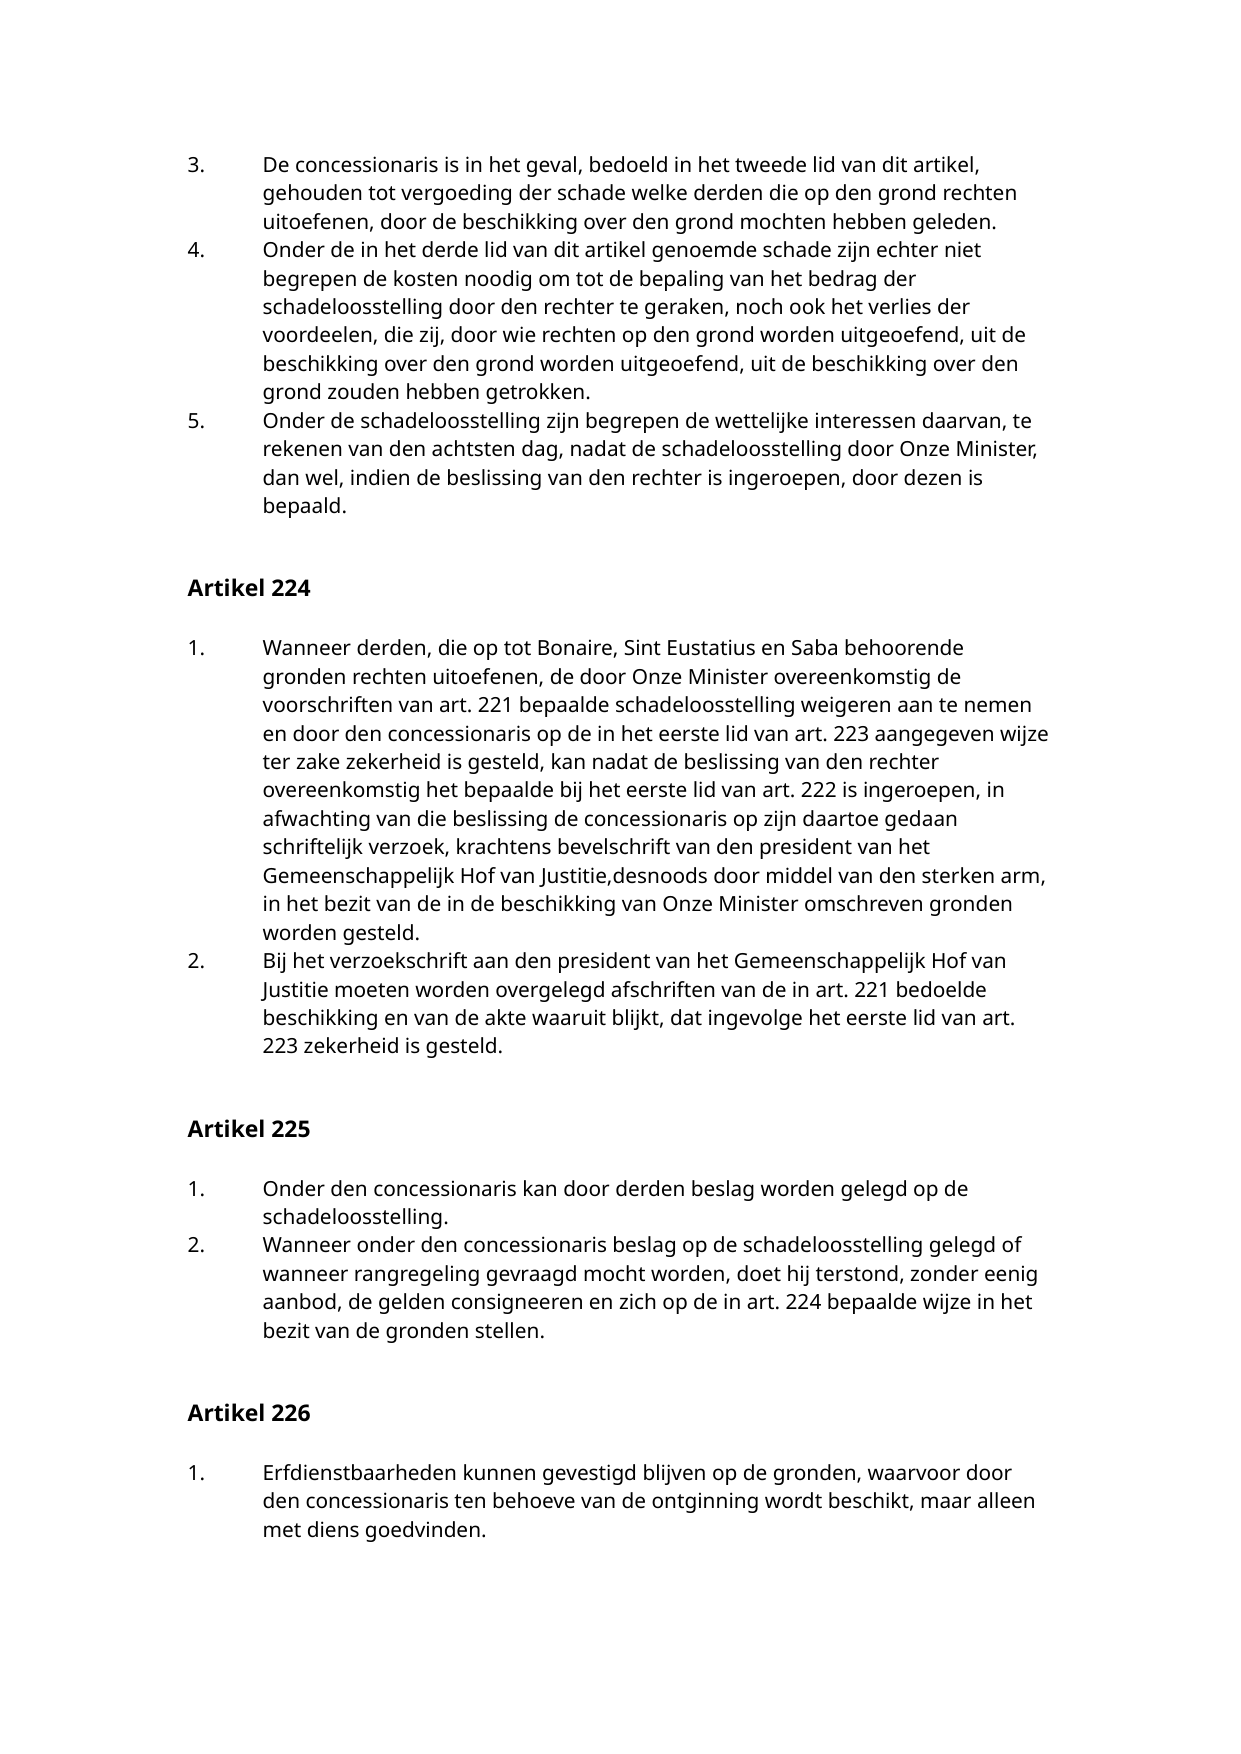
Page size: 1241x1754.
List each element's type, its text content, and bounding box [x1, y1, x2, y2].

list Wanneer onder den concessionaris beslag op de schadeloosstelling gelegd of wanneer rangregeling gevraagd mocht worden, doet hij terstond, zonder eenig aanbod, de gelden consigneeren en zich op de in art. 224 bepaalde wijze in het bezit van de gronden stellen. [187, 1231, 1053, 1344]
list Onder de schadeloosstelling zijn begrepen de wettelijke interessen daarvan, te rekenen van den achtsten dag, nadat de schadeloosstelling door Onze Minister, dan wel, indien de beslissing van den rechter is ingeroepen, door dezen is bepaald. [187, 406, 1053, 520]
list Erfdienstbaarheden kunnen gevestigd blijven op de gronden, waarvoor door den concessionaris ten behoeve van de ontginning wordt beschikt, maar alleen met diens goedvinden. [187, 1458, 1053, 1543]
list Onder den concessionaris kan door derden beslag worden gelegd op de schadeloosstelling. [187, 1174, 1053, 1231]
subtitle Artikel 224 [187, 572, 1053, 603]
list Onder de in het derde lid van dit artikel genoemde schade zijn echter niet begrepen de kosten noodig om tot de bepaling van het bedrag der schadeloosstelling door den rechter te geraken, noch ook het verlies der voordeelen, die zij, door wie rechten op den grond worden uitgeoefend, uit de beschikking over den grond worden uitgeoefend, uit de beschikking over den grond zouden hebben getrokken. [187, 235, 1053, 406]
list Wanneer derden, die op tot Bonaire, Sint Eustatius en Saba behoorende gronden rechten uitoefenen, de door Onze Minister overeenkomstig de voorschriften van art. 221 bepaalde schadeloosstelling weigeren aan te nemen en door den concessionaris op de in het eerste lid van art. 223 aangegeven wijze ter zake zekerheid is gesteld, kan nadat de beslissing van den rechter overeenkomstig het bepaalde bij het eerste lid van art. 222 is ingeroepen, in afwachting van die beslissing de concessionaris op zijn daartoe gedaan schriftelijk verzoek, krachtens bevelschrift van den president van het Gemeenschappelijk Hof van Justitie,desnoods door middel van den sterken arm, in het bezit van de in de beschikking van Onze Minister omschreven gronden worden gesteld. [187, 633, 1053, 946]
subtitle Artikel 225 [187, 1112, 1053, 1144]
list De concessionaris is in het geval, bedoeld in het tweede lid van dit artikel, gehouden tot vergoeding der schade welke derden die op den grond rechten uitoefenen, door de beschikking over den grond mochten hebben geleden. [187, 150, 1053, 235]
subtitle Artikel 226 [187, 1397, 1053, 1428]
list Bij het verzoekschrift aan den president van het Gemeenschappelijk Hof van Justitie moeten worden overgelegd afschriften van de in art. 221 bedoelde beschikking en van de akte waaruit blijkt, dat ingevolge het eerste lid van art. 223 zekerheid is gesteld. [187, 946, 1053, 1060]
